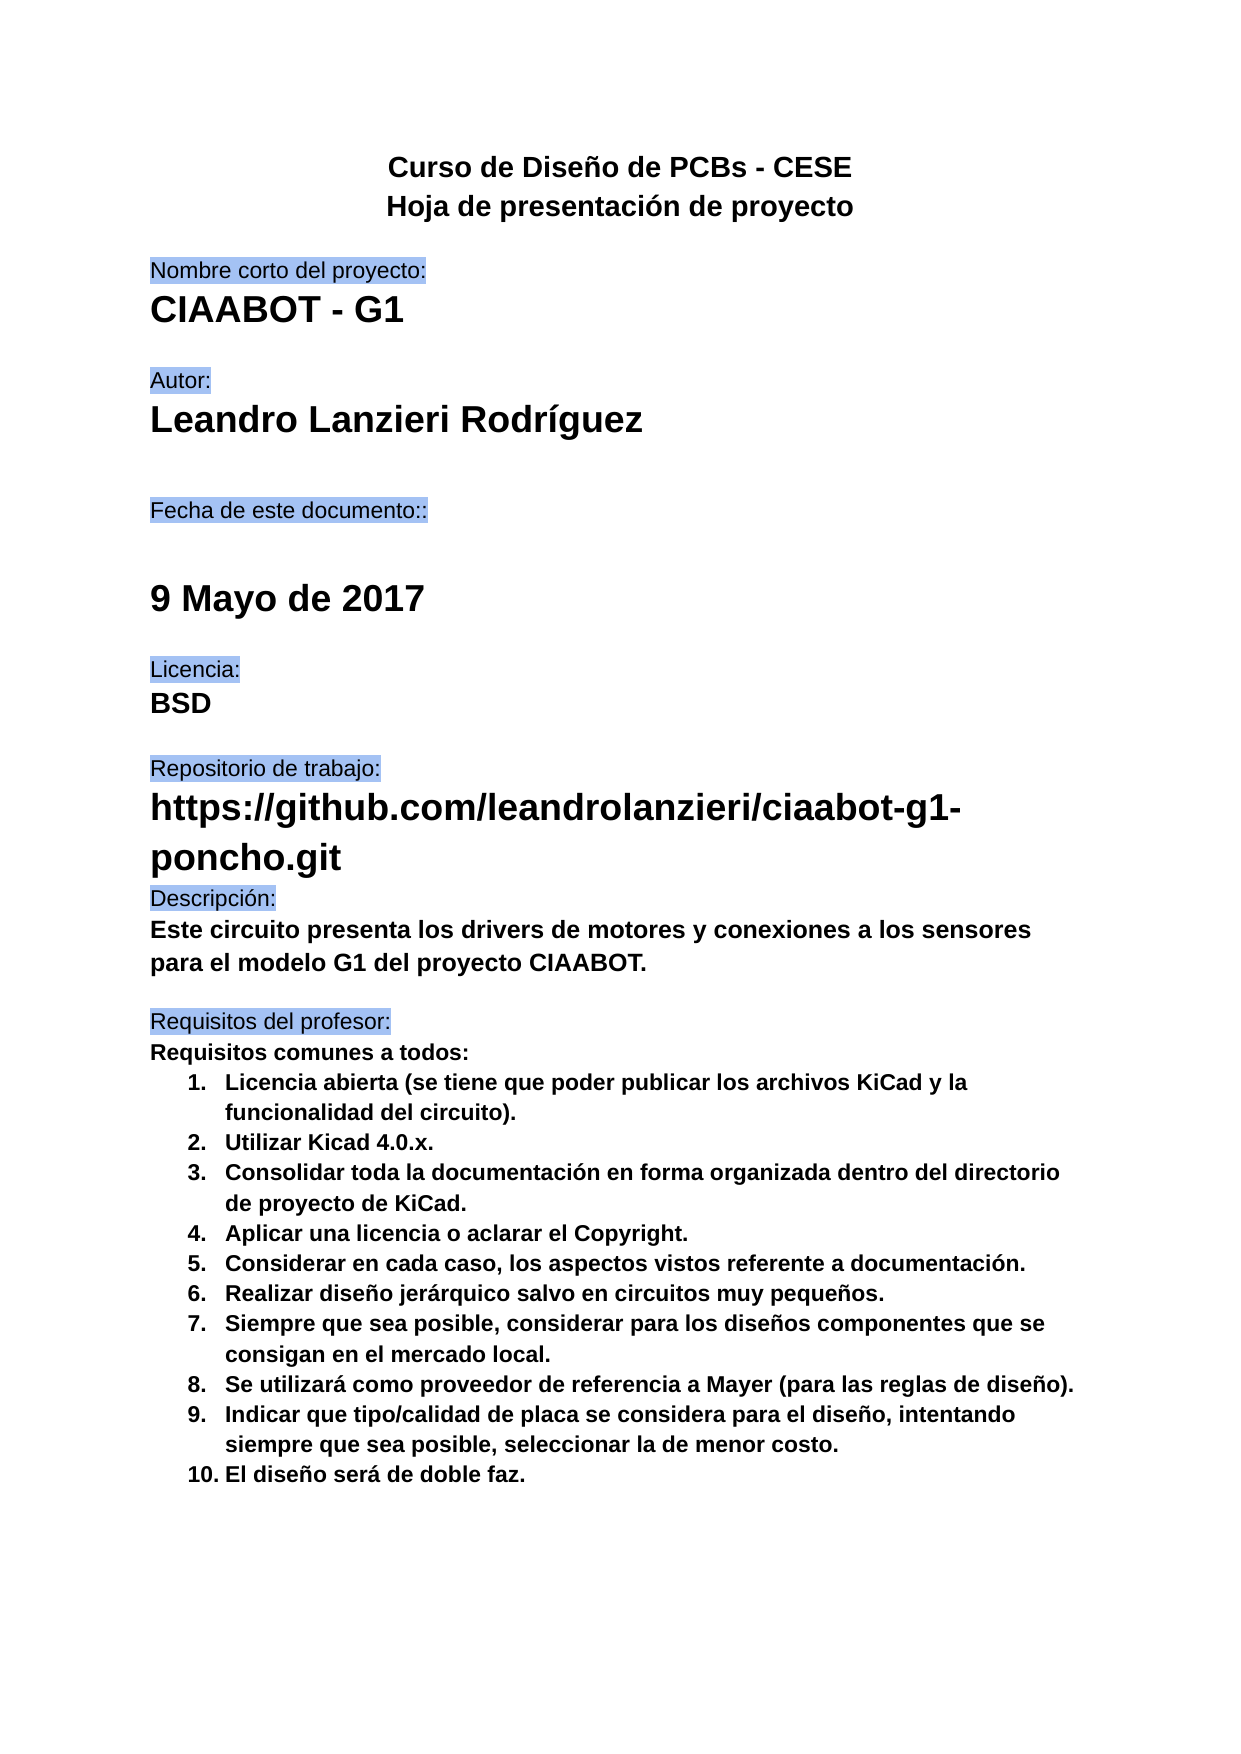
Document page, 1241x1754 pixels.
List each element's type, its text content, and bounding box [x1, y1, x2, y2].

text Descripción: [150, 884, 1090, 911]
text Requisitos del profesor: [150, 1008, 1090, 1035]
list Utilizar Kicad 4.0.x. [187, 1129, 1090, 1156]
text Autor: [150, 367, 1090, 394]
list Indicar que tipo/calidad de placa se considera para el diseño, intentando siempre que sea posible, seleccionar la de menor costo. [187, 1401, 1090, 1458]
text Leandro Lanzieri Rodríguez [150, 397, 1090, 441]
text Este circuito presenta los drivers de motores y conexiones a los sensores para el modelo G1 del proyecto CIAABOT. [150, 915, 1090, 977]
text https://github.com/leandrolanzieri/ciaabot-g1-poncho.git [150, 785, 1090, 878]
text 9 Mayo de 2017 [150, 576, 1090, 619]
text BSD [150, 686, 1090, 720]
list Siempre que sea posible, considerar para los diseños componentes que se consigan en el mercado local. [187, 1310, 1090, 1367]
text CIAABOT - G1 [150, 287, 1090, 331]
text Requisitos comunes a todos: [150, 1038, 1090, 1065]
text Repositorio de trabajo: [150, 755, 1090, 782]
text Nombre corto del proyecto: [150, 257, 1090, 284]
text Licencia: [150, 656, 1090, 683]
list Consolidar toda la documentación en forma organizada dentro del directorio de proyecto de KiCad. [187, 1159, 1090, 1216]
list Considerar en cada caso, los aspectos vistos referente a documentación. [187, 1250, 1090, 1276]
list Realizar diseño jerárquico salvo en circuitos muy pequeños. [187, 1280, 1090, 1307]
list Aplicar una licencia o aclarar el Copyright. [187, 1220, 1090, 1246]
list Licencia abierta (se tiene que poder publicar los archivos KiCad y la funcionalidad del circuito). [187, 1069, 1090, 1125]
list Se utilizará como proveedor de referencia a Mayer (para las reglas de diseño). [187, 1371, 1090, 1397]
list El diseño será de doble faz. [187, 1461, 1090, 1488]
text Curso de Diseño de PCBs - CESE [150, 150, 1090, 183]
text Hoja de presentación de proyecto [150, 188, 1090, 222]
text Fecha de este documento:: [150, 497, 1090, 523]
